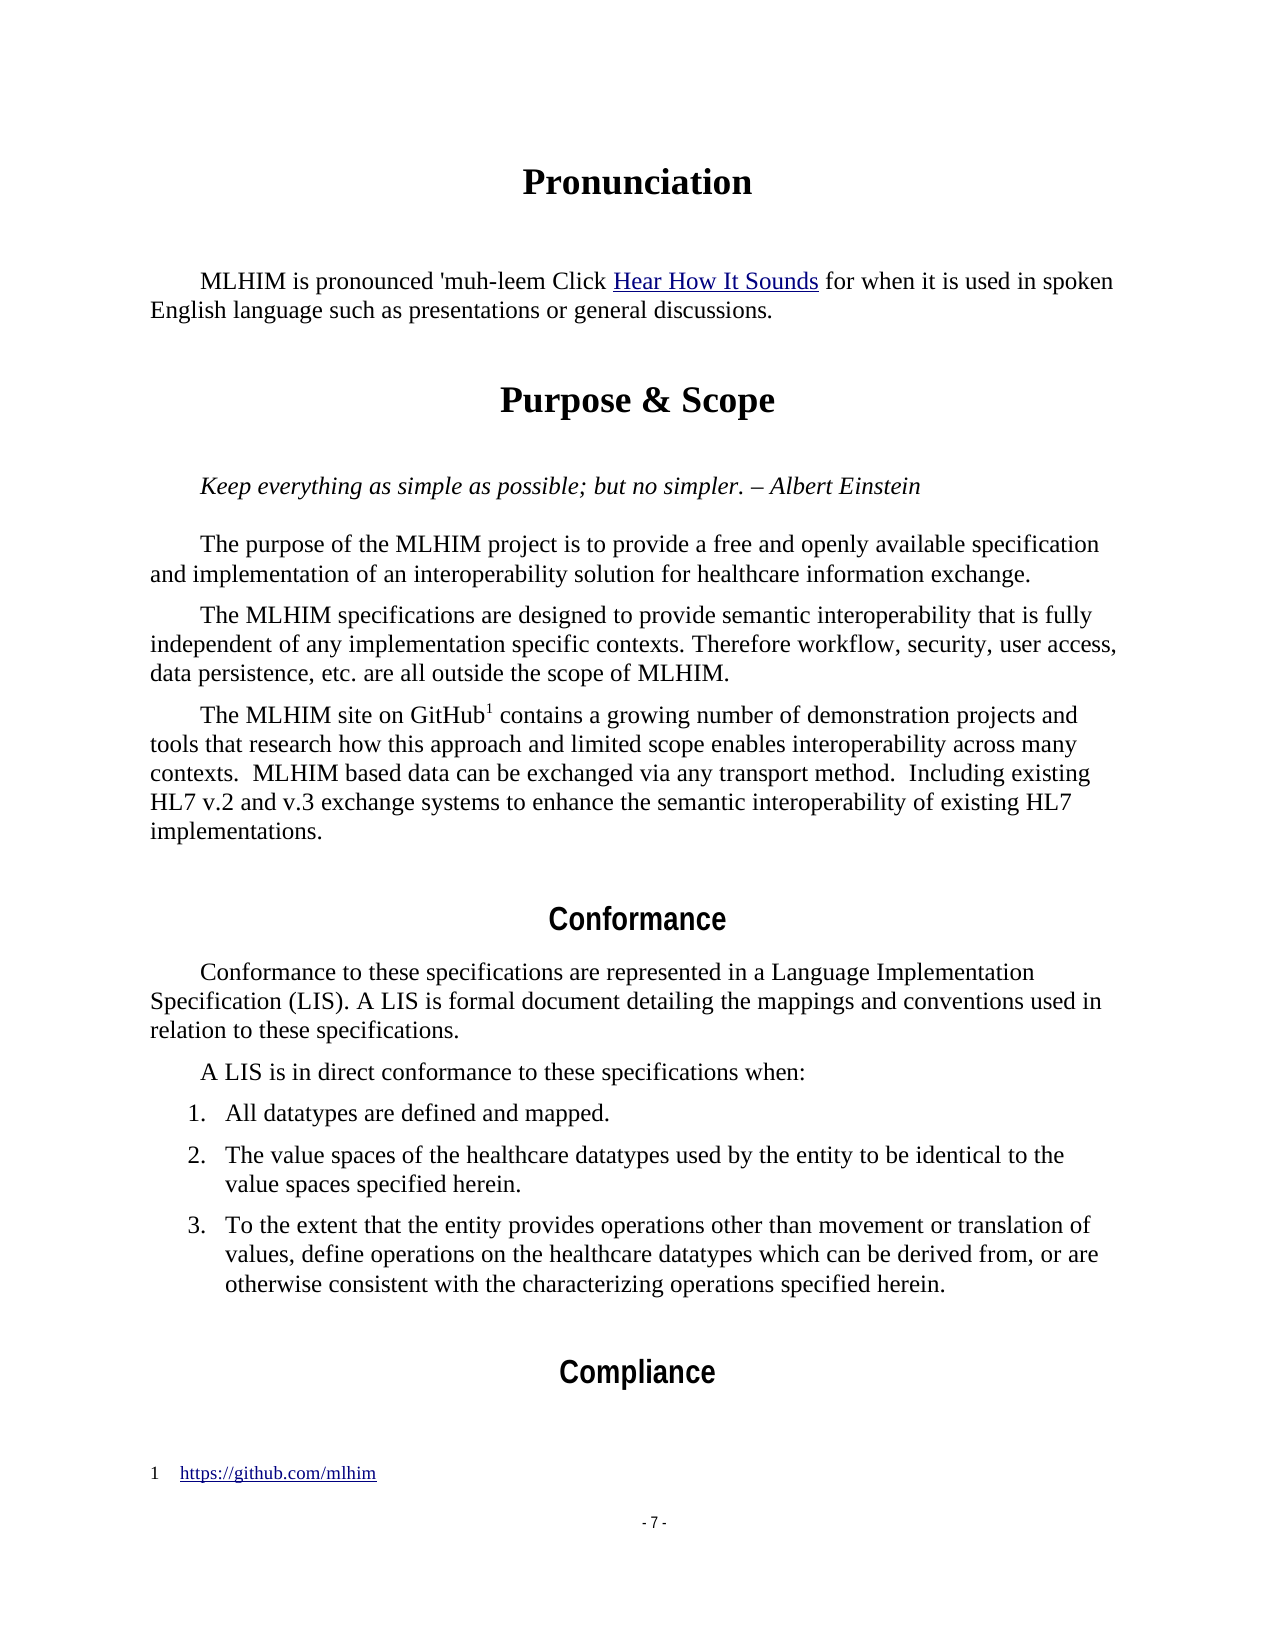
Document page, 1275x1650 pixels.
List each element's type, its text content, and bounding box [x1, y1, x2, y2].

text Keep everything as simple as possible; but no simpler. – Albert Einstein [150, 471, 1125, 500]
list The value spaces of the healthcare datatypes used by the entity to be identical to the value spaces specified herein. [187, 1140, 1125, 1198]
list All datatypes are defined and mapped. [187, 1098, 1125, 1127]
text The MLHIM specifications are designed to provide semantic interoperability that is fully independent of any implementation specific contexts. Therefore workflow, security, user access, data persistence, etc. are all outside the scope of MLHIM. [150, 600, 1125, 687]
text The MLHIM site on GitHub contains a growing number of demonstration projects and tools that research how this approach and limited scope enables interoperability across many contexts. MLHIM based data can be exchanged via any transport method. Including existing HL7 v.2 and v.3 exchange systems to enhance the semantic interoperability of existing HL7 implementations. [150, 700, 1125, 845]
text A LIS is in direct conformance to these specifications when: [150, 1057, 1125, 1086]
list To the extent that the entity provides operations other than movement or translation of values, define operations on the healthcare datatypes which can be derived from, or are otherwise consistent with the characterizing operations specified herein. [187, 1210, 1125, 1297]
text Conformance to these specifications are represented in a Language Implementation Specification (LIS). A LIS is formal document detailing the mappings and conventions used in relation to these specifications. [150, 957, 1125, 1044]
title Purpose & Scope [150, 378, 1125, 421]
text MLHIM is pronounced 'muh-leem Click Hear How It Sounds for when it is used in spoken English language such as presentations or general discussions. [150, 266, 1125, 324]
title Pronunciation [150, 160, 1125, 203]
text The purpose of the MLHIM project is to provide a free and openly available specification and implementation of an interoperability solution for healthcare information exchange. [150, 529, 1125, 587]
text https://github.com/mlhim [150, 1461, 1125, 1483]
